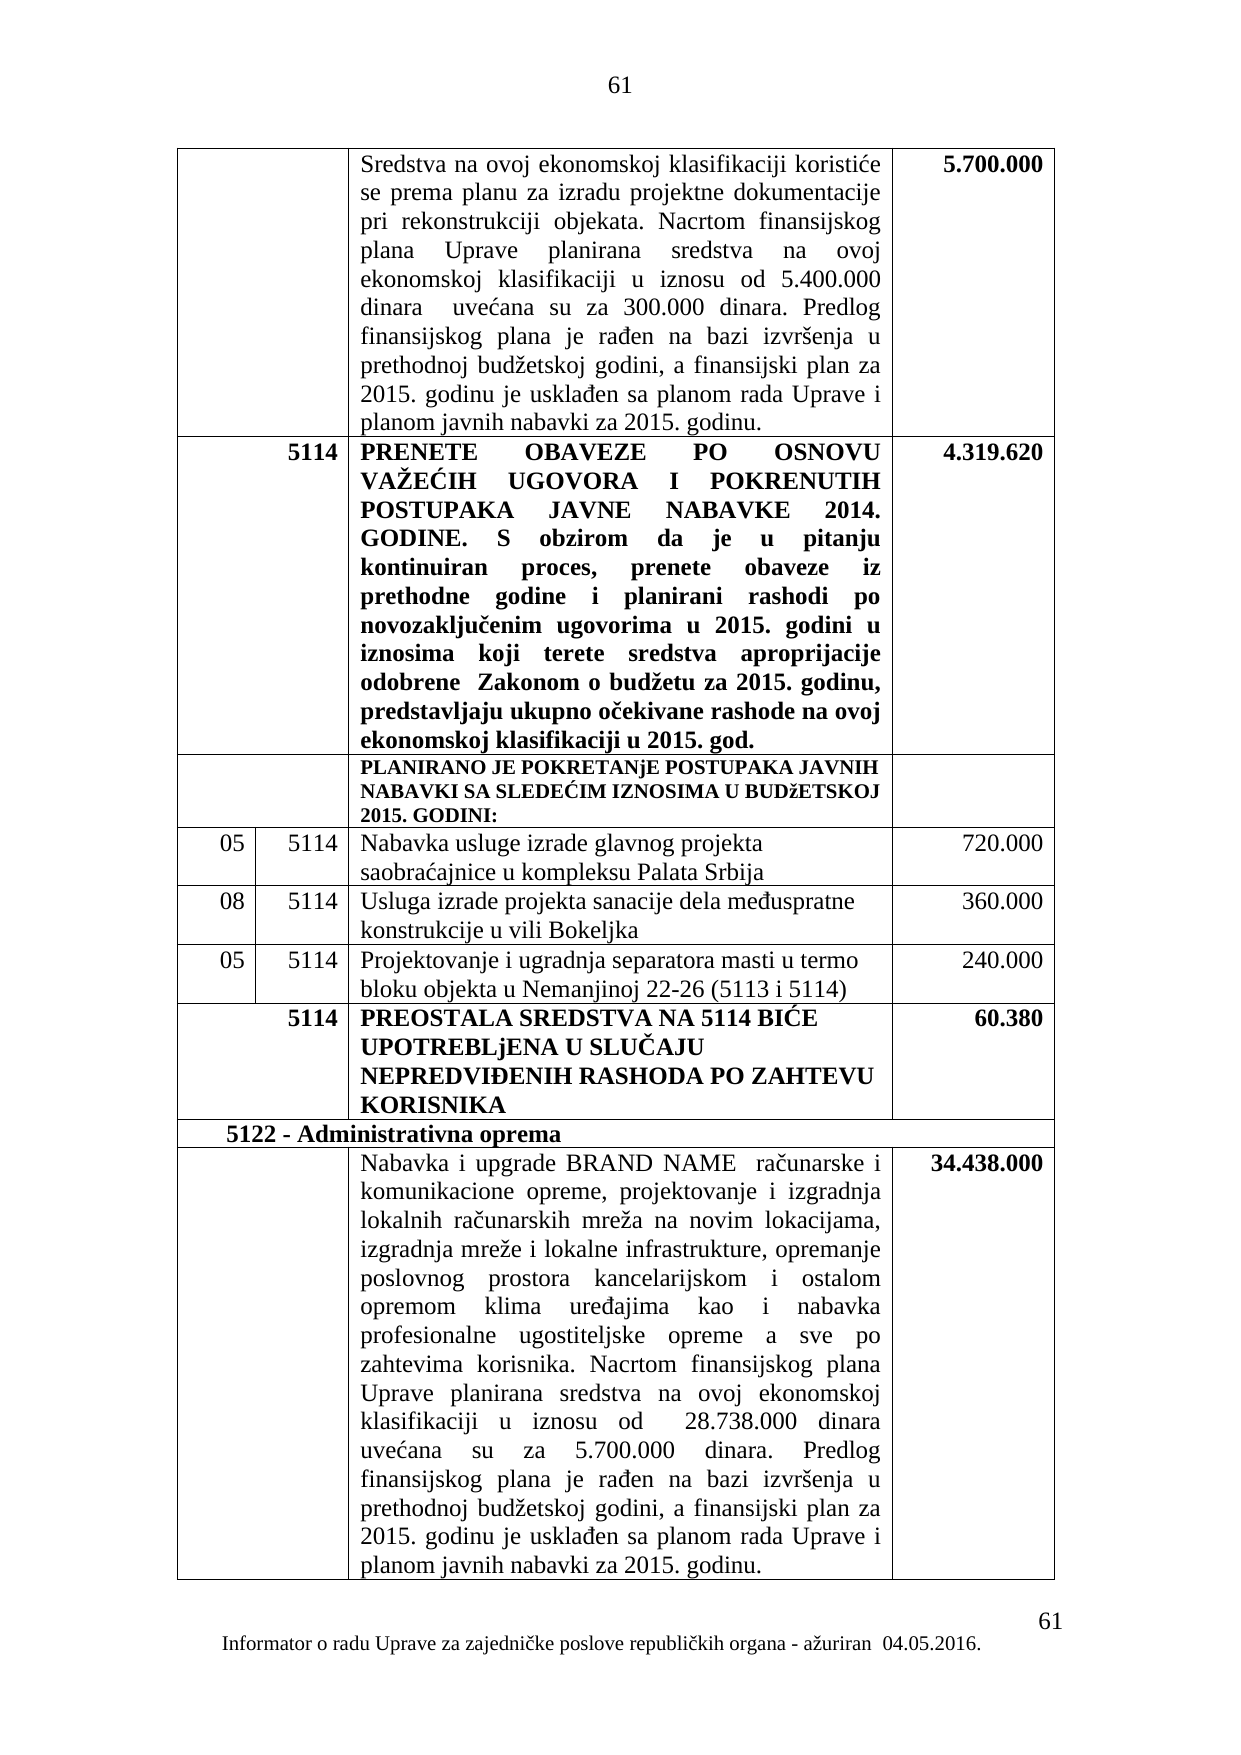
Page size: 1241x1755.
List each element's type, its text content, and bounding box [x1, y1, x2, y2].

table_cell PLANIRANO JE POKRETANјE POSTUPAKA JAVNIH NABAVKI SA SLEDEĆIM IZNOSIMA U BUDžETSKOJ 2015. GODINI: [349, 755, 892, 827]
table_cell [893, 755, 1054, 827]
table_cell 720.000 [893, 828, 1054, 885]
table_cell 05 [178, 945, 255, 1002]
table_cell 5114 [178, 437, 348, 753]
table_cell PREOSTALA SREDSTVA NA 5114 BIĆE UPOTREBLjENA U SLUČAJU NEPREDVIĐENIH RASHODA PO ZAHTEVU KORISNIKA [349, 1004, 892, 1118]
table_cell Nabavka usluge izrade glavnog projekta saobraćajnice u kompleksu Palata Srbija [349, 828, 892, 885]
table_cell 240.000 [893, 945, 1054, 1002]
table_cell [178, 755, 348, 827]
table_cell 34.438.000 [893, 1148, 1054, 1579]
table_cell 4.319.620 [893, 437, 1054, 753]
table_cell Projektovanje i ugradnja separatora masti u termo bloku objekta u Nemanjinoj 22-26 (5113 i 5114) [349, 945, 892, 1002]
table_cell [178, 1148, 348, 1579]
table_cell 5114 [256, 828, 348, 885]
table_cell [178, 149, 348, 436]
table_cell Usluga izrade projekta sanacije dela međuspratne konstrukcije u vili Bokelјka [349, 886, 892, 944]
table_cell 08 [178, 886, 255, 944]
table_cell 5114 [256, 945, 348, 1002]
table_cell PRENETE OBAVEZE PO OSNOVU VAŽEĆIH UGOVORA I POKRENUTIH POSTUPAKA JAVNE NABAVKE 2014. GODINE. S obzirom da je u pitanju kontinuiran proces, prenete obaveze iz prethodne godine i planirani rashodi po novozaklјučenim ugovorima u 2015. godini u iznosima koji terete sredstva aproprijacije odobrene Zakonom o budžetu za 2015. godinu, predstavlјaju ukupno očekivane rashode na ovoj ekonomskoj klasifikaciji u 2015. god. [349, 437, 892, 753]
table_cell Nabavka i upgrade BRAND NAME računarske i komunikacione opreme, projektovanje i izgradnja lokalnih računarskih mreža na novim lokacijama, izgradnja mreže i lokalne infrastrukture, opremanje poslovnog prostora kancelarijskom i ostalom opremom klima uređajima kao i nabavka profesionalne ugostitelјske opreme a sve po zahtevima korisnika. Nacrtom finansijskog plana Uprave planirana sredstva na ovoj ekonomskoj klasifikaciji u iznosu od 28.738.000 dinara uvećana su za 5.700.000 dinara. Predlog finansijskog plana je rađen na bazi izvršenja u prethodnoj budžetskoj godini, a finansijski plan za 2015. godinu je usklađen sa planom rada Uprave i planom javnih nabavki za 2015. godinu. [349, 1148, 892, 1579]
table_cell 5114 [256, 886, 348, 944]
table_cell 5122 - Administrativna oprema [178, 1120, 1054, 1147]
table_cell Sredstva na ovoj ekonomskoj klasifikaciji koristiće se prema planu za izradu projektne dokumentacije pri rekonstrukciji objekata. Nacrtom finansijskog plana Uprave planirana sredstva na ovoj ekonomskoj klasifikaciji u iznosu od 5.400.000 dinara uvećana su za 300.000 dinara. Predlog finansijskog plana je rađen na bazi izvršenja u prethodnoj budžetskoj godini, a finansijski plan za 2015. godinu je usklađen sa planom rada Uprave i planom javnih nabavki za 2015. godinu. [349, 149, 892, 436]
table_cell 360.000 [893, 886, 1054, 944]
table_cell 5.700.000 [893, 149, 1054, 436]
table_cell 5114 [178, 1004, 348, 1118]
table_cell 60.380 [893, 1004, 1054, 1118]
table_cell 05 [178, 828, 255, 885]
